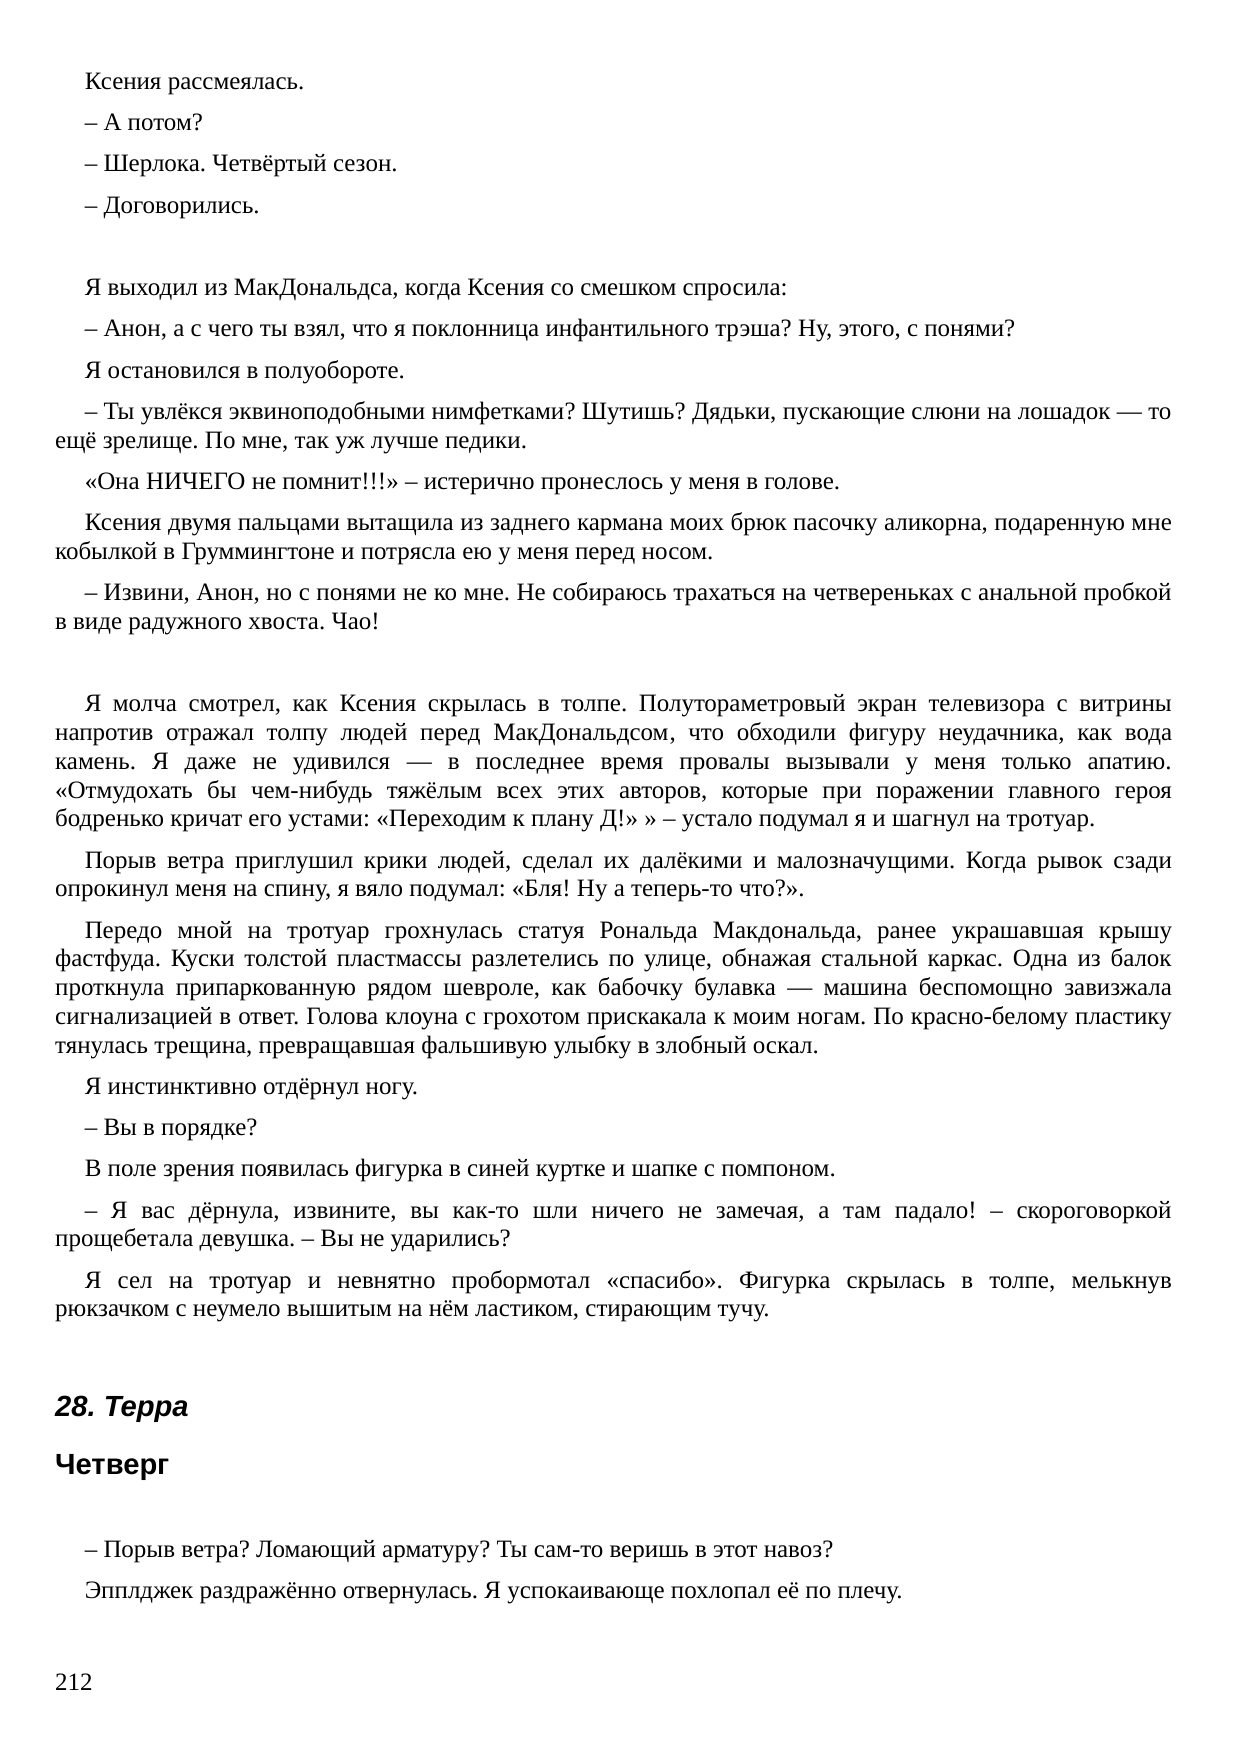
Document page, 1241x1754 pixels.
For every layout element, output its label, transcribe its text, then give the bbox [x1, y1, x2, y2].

text «Она НИЧЕГО не помнит!!!» – истерично пронеслось у меня в голове. [55, 466, 1173, 495]
text Я остановился в полуобороте. [55, 355, 1173, 383]
text Я выходил из МакДональдса, когда Ксения со смешком спросила: [55, 272, 1173, 301]
text Эпплджек раздражённо отвернулась. Я успокаивающе похлопал её по плечу. [55, 1576, 1173, 1604]
text Передо мной на тротуар грохнулась статуя Рональда Макдональда, ранее украшавшая крышу фастфуда. Куски толстой пластмассы разлетелись по улице, обнажая стальной каркас. Одна из балок проткнула припаркованную рядом шевроле, как бабочку булавка — машина беспомощно завизжала сигнализацией в ответ. Голова клоуна с грохотом прискакала к моим ногам. По красно-белому пластику тянулась трещина, превращавшая фальшивую улыбку в злобный оскал. [55, 915, 1173, 1058]
text – Шерлока. Четвёртый сезон. [55, 148, 1173, 177]
text – Вы в порядке? [55, 1112, 1173, 1141]
text Я молча смотрел, как Ксения скрылась в толпе. Полутораметровый экран телевизора с витрины напротив отражал толпу людей перед МакДональдсом, что обходили фигуру неудачника, как вода камень. Я даже не удивился — в последнее время провалы вызывали у меня только апатию. «Отмудохать бы чем-нибудь тяжёлым всех этих авторов, которые при поражении главного героя бодренько кричат его устами: «Переходим к плану Д!» » – устало подумал я и шагнул на тротуар. [55, 688, 1173, 832]
text – Ты увлёкся эквиноподобными нимфетками? Шутишь? Дядьки, пускающие слюни на лошадок — то ещё зрелище. По мне, так уж лучше педики. [55, 396, 1173, 453]
subtitle 28. Терра [55, 1388, 1173, 1422]
text Порыв ветра приглушил крики людей, сделал их далёкими и малозначущими. Когда рывок сзади опрокинул меня на спину, я вяло подумал: «Бля! Ну а теперь-то что?». [55, 845, 1173, 902]
text Я сел на тротуар и невнятно пробормотал «спасибо». Фигурка скрылась в толпе, мелькнув рюкзачком с неумело вышитым на нём ластиком, стирающим тучу. [55, 1265, 1173, 1322]
subtitle Четверг [55, 1447, 1173, 1481]
text – Я вас дёрнула, извините, вы как-то шли ничего не замечая, а там падало! – скороговоркой прощебетала девушка. – Вы не ударились? [55, 1195, 1173, 1252]
text – Порыв ветра? Ломающий арматуру? Ты сам-то веришь в этот навоз? [55, 1534, 1173, 1563]
text Ксения двумя пальцами вытащила из заднего кармана моих брюк пасочку аликорна, подаренную мне кобылкой в Груммингтоне и потрясла ею у меня перед носом. [55, 507, 1173, 565]
text В поле зрения появилась фигурка в синей куртке и шапке с помпоном. [55, 1153, 1173, 1182]
text – Извини, Анон, но с понями не ко мне. Не собираюсь трахаться на четвереньках с анальной пробкой в виде радужного хвоста. Чао! [55, 577, 1173, 635]
text – Договорились. [55, 190, 1173, 218]
text – А потом? [55, 107, 1173, 136]
text Я инстинктивно отдёрнул ногу. [55, 1071, 1173, 1100]
text Ксения рассмеялась. [55, 66, 1173, 95]
text – Анон, а с чего ты взял, что я поклонница инфантильного трэша? Ну, этого, с понями? [55, 313, 1173, 342]
